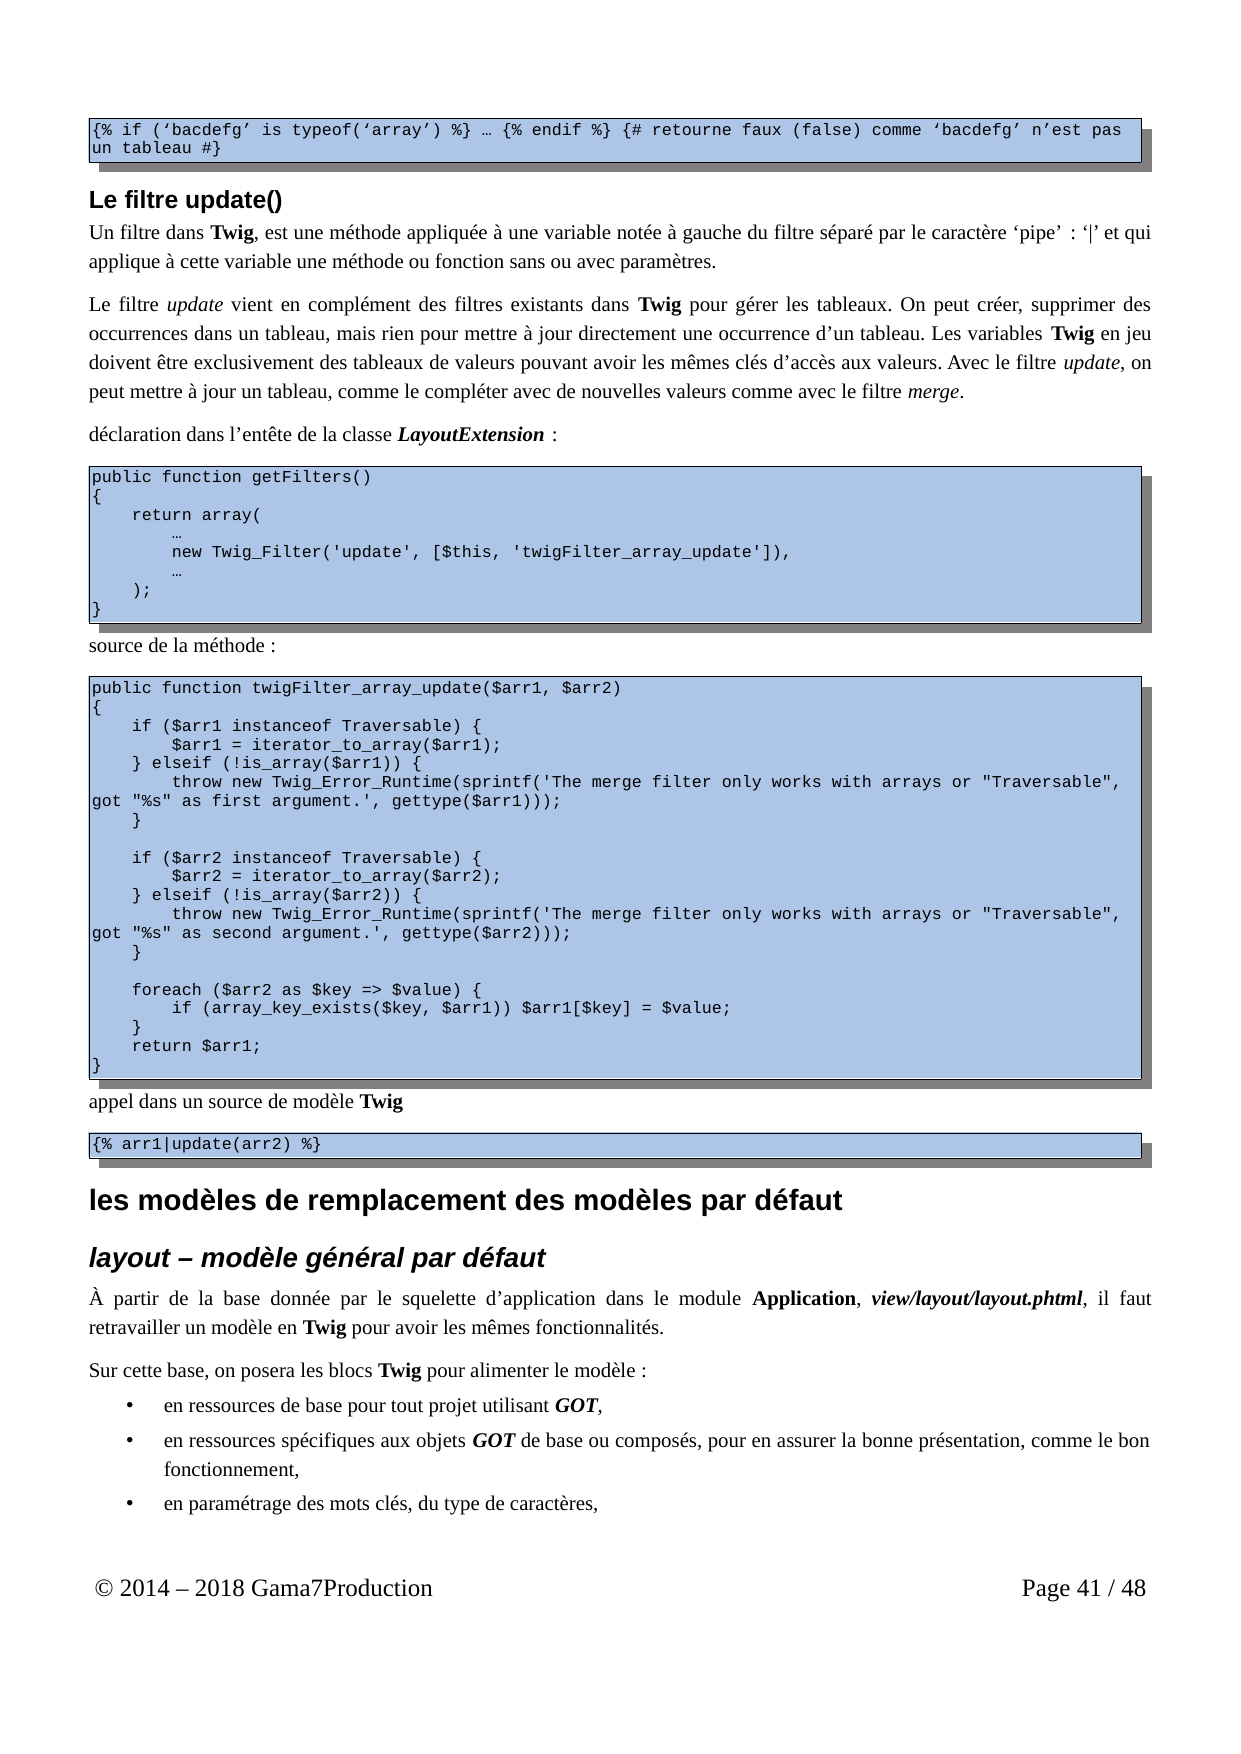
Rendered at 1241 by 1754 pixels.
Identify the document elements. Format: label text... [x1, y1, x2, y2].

text if ($arr1 instanceof Traversable) { [90, 714, 1141, 733]
text if (array_key_exists($key, $arr1)) $arr1[$key] = $value; [90, 997, 1141, 1016]
subtitle les modèles de remplacement des modèles par défaut [88, 1183, 1152, 1216]
text appel dans un source de modèle Twig [88, 1089, 1152, 1113]
text } elseif (!is_array($arr1)) { [90, 752, 1141, 771]
text return array( [90, 503, 1141, 522]
text Sur cette base, on posera les blocs Twig pour alimenter le modèle : [88, 1358, 1152, 1382]
subtitle Le filtre update() [88, 185, 1152, 213]
subtitle layout – modèle général par défaut [88, 1241, 1152, 1273]
text } [90, 1016, 1141, 1035]
text } [90, 597, 1141, 622]
text { [90, 695, 1141, 714]
list en ressources spécifiques aux objets GOT de base ou composés, pour en assurer la bonne présentation, comme le bon fonctionnement, [126, 1428, 1152, 1481]
text Le filtre update vient en complément des filtres existants dans Twig pour gérer les tableaux. On peut créer, supprimer des occurrences dans un tableau, mais rien pour mettre à jour directement une occurrence d’un tableau. Les variables Twig en jeu doivent être exclusivement des tableaux de valeurs pouvant avoir les mêmes clés d’accès aux valeurs. Avec le filtre update, on peut mettre à jour un tableau, comme le compléter avec de nouvelles valeurs comme avec le filtre merge. [88, 292, 1152, 403]
text Un filtre dans Twig, est une méthode appliquée à une variable notée à gauche du filtre séparé par le caractère ‘pipe’ : ‘|’ et qui applique à cette variable une méthode ou fonction sans ou avec paramètres. [88, 220, 1152, 273]
text … [90, 522, 1141, 541]
text source de la méthode : [88, 633, 1152, 657]
text public function getFilters() [90, 467, 1141, 484]
text } [90, 1053, 1141, 1078]
text À partir de la base donnée par le squelette d’application dans le module Application, view/layout/layout.phtml, il faut retravailler un modèle en Twig pour avoir les mêmes fonctionnalités. [88, 1286, 1152, 1339]
text {% arr1|update(arr2) %} [90, 1134, 1141, 1157]
list en ressources de base pour tout projet utilisant GOT, [126, 1393, 1152, 1417]
text public function twigFilter_array_update($arr1, $arr2) [90, 677, 1141, 695]
text déclaration dans l’entête de la classe LayoutExtension : [88, 422, 1152, 446]
text throw new Twig_Error_Runtime(sprintf('The merge filter only works with arrays or "Traversable", got "%s" as second argument.', gettype($arr2))); [90, 903, 1141, 940]
text return $arr1; [90, 1035, 1141, 1053]
text } [90, 808, 1141, 827]
list en paramétrage des mots clés, du type de caractères, [126, 1491, 1152, 1515]
text new Twig_Filter('update', [$this, 'twigFilter_array_update']), [90, 541, 1141, 560]
text ); [90, 579, 1141, 597]
text {% if (‘bacdefg’ is typeof(‘array’) %} … {% endif %} {# retourne faux (false) comme ‘bacdefg’ n’est pas un tableau #} [90, 119, 1141, 162]
text { [90, 484, 1141, 503]
text … [90, 560, 1141, 579]
text throw new Twig_Error_Runtime(sprintf('The merge filter only works with arrays or "Traversable", got "%s" as first argument.', gettype($arr1))); [90, 771, 1141, 808]
text foreach ($arr2 as $key => $value) { [90, 978, 1141, 997]
text if ($arr2 instanceof Traversable) { [90, 846, 1141, 865]
text $arr1 = iterator_to_array($arr1); [90, 733, 1141, 752]
text $arr2 = iterator_to_array($arr2); [90, 865, 1141, 884]
text } elseif (!is_array($arr2)) { [90, 884, 1141, 903]
text } [90, 940, 1141, 959]
